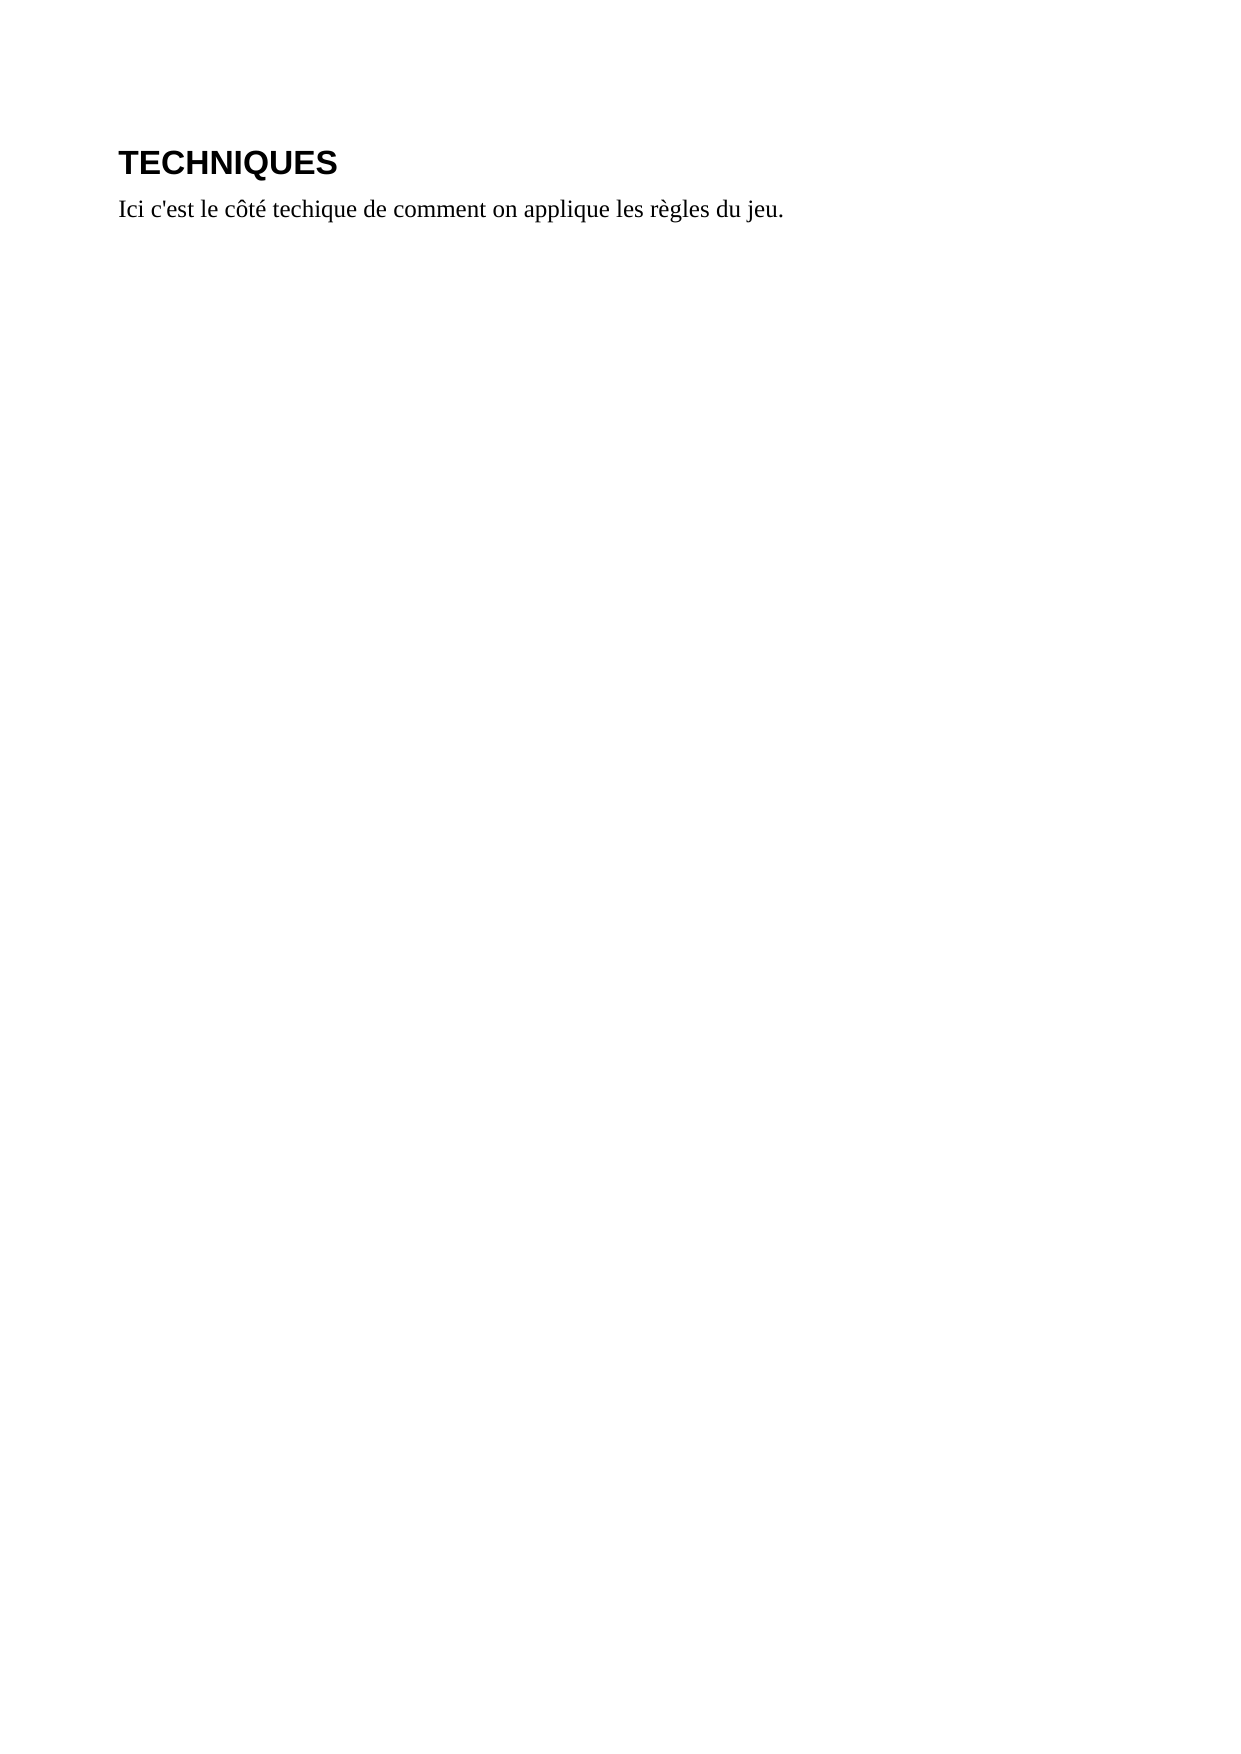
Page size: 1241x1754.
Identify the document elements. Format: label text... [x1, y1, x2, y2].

subtitle TECHNIQUES [118, 143, 1122, 182]
text Ici c'est le côté techique de comment on applique les règles du jeu. [118, 194, 1122, 223]
